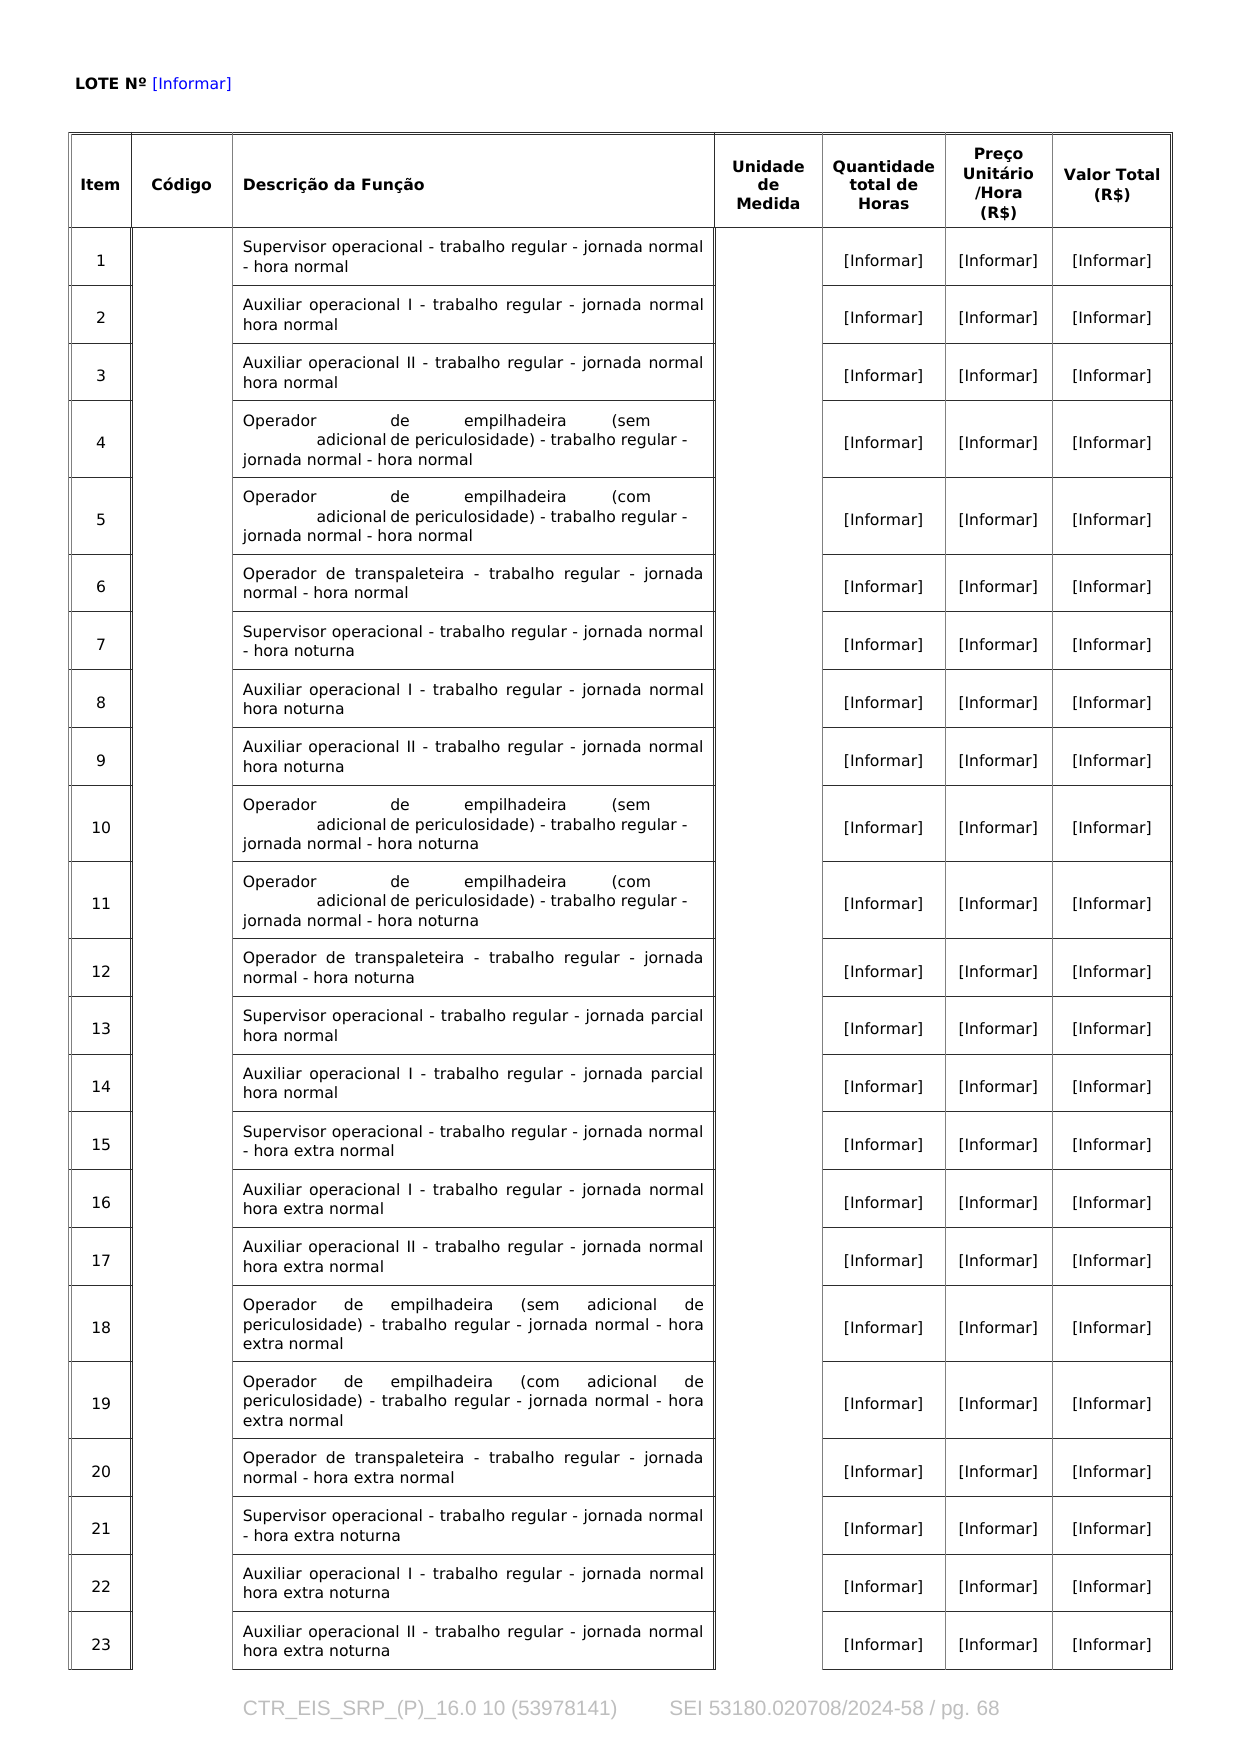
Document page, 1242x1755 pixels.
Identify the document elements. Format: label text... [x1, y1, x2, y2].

table_cell [Informar] [823, 786, 945, 861]
table_cell [Informar] [946, 1612, 1052, 1669]
table_cell Auxiliar operacional I - trabalho regular - jornada normal hora noturna [233, 670, 713, 727]
table_cell [Informar] [946, 1362, 1052, 1438]
table_cell Auxiliar operacional II - trabalho regular - jornada normal hora extra normal [233, 1228, 713, 1285]
table_cell 17 [72, 1228, 130, 1285]
table_cell [Informar] [823, 1362, 945, 1438]
table_cell 13 [72, 997, 130, 1053]
table_cell 18 [72, 1286, 130, 1361]
table_cell [Informar] [1053, 1555, 1170, 1611]
table_cell Operador de empilhadeira (sem adicional de periculosidade) - trabalho regular - jornada normal - hora normal [233, 401, 713, 477]
table_cell 11 [72, 862, 130, 938]
table_cell 1 [72, 228, 130, 285]
table_cell [Informar] [823, 344, 945, 400]
table_cell Auxiliar operacional I - trabalho regular - jornada normal hora extra noturna [233, 1555, 713, 1611]
table_cell [Informar] [946, 670, 1052, 727]
table_cell Supervisor operacional - trabalho regular - jornada normal - hora noturna [233, 612, 713, 669]
table_cell [Informar] [946, 1228, 1052, 1285]
table_cell [Informar] [946, 228, 1052, 285]
table_cell Operador de empilhadeira (com adicional de periculosidade) - trabalho regular - jornada normal - hora normal [233, 478, 713, 553]
table_cell [Informar] [1053, 786, 1170, 861]
table_cell 23 [72, 1612, 130, 1669]
table_cell [Informar] [823, 555, 945, 611]
table_cell 15 [72, 1112, 130, 1169]
table_cell [Informar] [1053, 286, 1170, 342]
table_cell [Informar] [946, 728, 1052, 785]
table_cell [Informar] [823, 1170, 945, 1227]
table_cell 8 [72, 670, 130, 727]
table_cell [Informar] [946, 401, 1052, 477]
table_cell [Informar] [1053, 1112, 1170, 1169]
table_cell [Informar] [823, 728, 945, 785]
table_cell Auxiliar operacional I - trabalho regular - jornada normal hora extra normal [233, 1170, 713, 1227]
table_header Preço Unitário /Hora (R$) [946, 135, 1052, 227]
table_cell [Informar] [1053, 1055, 1170, 1111]
table_cell 9 [72, 728, 130, 785]
table_cell 16 [72, 1170, 130, 1227]
table_cell Supervisor operacional - trabalho regular - jornada normal - hora extra normal [233, 1112, 713, 1169]
table_cell Auxiliar operacional I - trabalho regular - jornada normal hora normal [233, 286, 713, 342]
table_cell [Informar] [946, 1112, 1052, 1169]
table_cell Operador de transpaleteira - trabalho regular - jornada normal - hora extra normal [233, 1439, 713, 1496]
table_cell [Informar] [946, 786, 1052, 861]
table_header Unidade de Medida [715, 135, 822, 227]
text LOTE Nº [Informar] [75, 75, 1183, 93]
table_cell [Informar] [946, 555, 1052, 611]
table_cell [Informar] [1053, 612, 1170, 669]
table_cell [Informar] [823, 228, 945, 285]
table_cell Operador de transpaleteira - trabalho regular - jornada normal - hora normal [233, 555, 713, 611]
table_cell [716, 228, 822, 1669]
table_cell [Informar] [946, 1055, 1052, 1111]
table_header Código [132, 135, 232, 227]
table_cell [Informar] [823, 939, 945, 996]
table_cell [Informar] [1053, 401, 1170, 477]
table_cell 14 [72, 1055, 130, 1111]
table_cell [Informar] [823, 612, 945, 669]
table_cell [Informar] [946, 344, 1052, 400]
table_cell Operador de empilhadeira (sem adicional de periculosidade) - trabalho regular - jornada normal - hora extra normal [233, 1286, 713, 1361]
table_cell [Informar] [823, 1439, 945, 1496]
table_cell 4 [72, 401, 130, 477]
table_cell [Informar] [1053, 1612, 1170, 1669]
table_header Descrição da Função [233, 135, 714, 227]
table_cell Auxiliar operacional II - trabalho regular - jornada normal hora noturna [233, 728, 713, 785]
table_cell [Informar] [823, 1612, 945, 1669]
table_cell [Informar] [1053, 344, 1170, 400]
table_cell [Informar] [946, 1439, 1052, 1496]
table_cell [Informar] [823, 1112, 945, 1169]
table_cell Supervisor operacional - trabalho regular - jornada normal - hora normal [233, 228, 713, 285]
table_cell Operador de empilhadeira (com adicional de periculosidade) - trabalho regular - jornada normal - hora noturna [233, 862, 713, 938]
table_cell [Informar] [823, 1055, 945, 1111]
table_cell [Informar] [1053, 939, 1170, 996]
table_cell [Informar] [823, 1286, 945, 1361]
table_cell [Informar] [823, 1228, 945, 1285]
table_cell [Informar] [1053, 1362, 1170, 1438]
table_cell Auxiliar operacional I - trabalho regular - jornada parcial hora normal [233, 1055, 713, 1111]
table_cell [Informar] [823, 670, 945, 727]
table_cell Operador de empilhadeira (sem adicional de periculosidade) - trabalho regular - jornada normal - hora noturna [233, 786, 713, 861]
table_cell [Informar] [946, 1497, 1052, 1553]
table_cell 21 [72, 1497, 130, 1553]
table_cell [Informar] [946, 1555, 1052, 1611]
table_cell [Informar] [1053, 1286, 1170, 1361]
table_cell 20 [72, 1439, 130, 1496]
table_cell 22 [72, 1555, 130, 1611]
table_cell [Informar] [1053, 1228, 1170, 1285]
table_cell Operador de empilhadeira (com adicional de periculosidade) - trabalho regular - jornada normal - hora extra normal [233, 1362, 713, 1438]
table_cell Supervisor operacional - trabalho regular - jornada normal - hora extra noturna [233, 1497, 713, 1553]
table_cell [Informar] [823, 478, 945, 553]
table_cell [Informar] [823, 862, 945, 938]
table_cell 12 [72, 939, 130, 996]
table_cell [Informar] [823, 401, 945, 477]
table_cell [Informar] [946, 612, 1052, 669]
table_cell [Informar] [946, 478, 1052, 553]
table_cell [Informar] [1053, 728, 1170, 785]
table_cell [Informar] [946, 997, 1052, 1053]
table_cell [Informar] [1053, 1497, 1170, 1553]
table_cell 5 [72, 478, 130, 553]
table_cell [Informar] [823, 1497, 945, 1553]
table_cell [Informar] [946, 1286, 1052, 1361]
table_cell 2 [72, 286, 130, 342]
table_cell [Informar] [946, 862, 1052, 938]
table_cell Auxiliar operacional II - trabalho regular - jornada normal hora extra noturna [233, 1612, 713, 1669]
table_cell 10 [72, 786, 130, 861]
table_header Quantidade total de Horas [823, 135, 945, 227]
table_cell [Informar] [1053, 555, 1170, 611]
table_cell [Informar] [1053, 1170, 1170, 1227]
table_cell [Informar] [823, 997, 945, 1053]
table_cell 7 [72, 612, 130, 669]
table_cell Supervisor operacional - trabalho regular - jornada parcial hora normal [233, 997, 713, 1053]
table_cell 6 [72, 555, 130, 611]
table_header Valor Total (R$) [1053, 135, 1170, 227]
table_header Item [72, 135, 131, 227]
table_cell [Informar] [823, 1555, 945, 1611]
table_cell [Informar] [946, 939, 1052, 996]
table_cell [Informar] [946, 1170, 1052, 1227]
table_cell 3 [72, 344, 130, 400]
table_cell [Informar] [1053, 228, 1170, 285]
table_cell [Informar] [1053, 997, 1170, 1053]
table_cell [Informar] [1053, 862, 1170, 938]
table_cell [Informar] [1053, 670, 1170, 727]
table_cell [133, 228, 232, 1669]
table_cell Operador de transpaleteira - trabalho regular - jornada normal - hora noturna [233, 939, 713, 996]
table_cell Auxiliar operacional II - trabalho regular - jornada normal hora normal [233, 344, 713, 400]
table_cell [Informar] [946, 286, 1052, 342]
table_cell [Informar] [1053, 478, 1170, 553]
table_cell [Informar] [823, 286, 945, 342]
table_cell 19 [72, 1362, 130, 1438]
table_cell [Informar] [1053, 1439, 1170, 1496]
